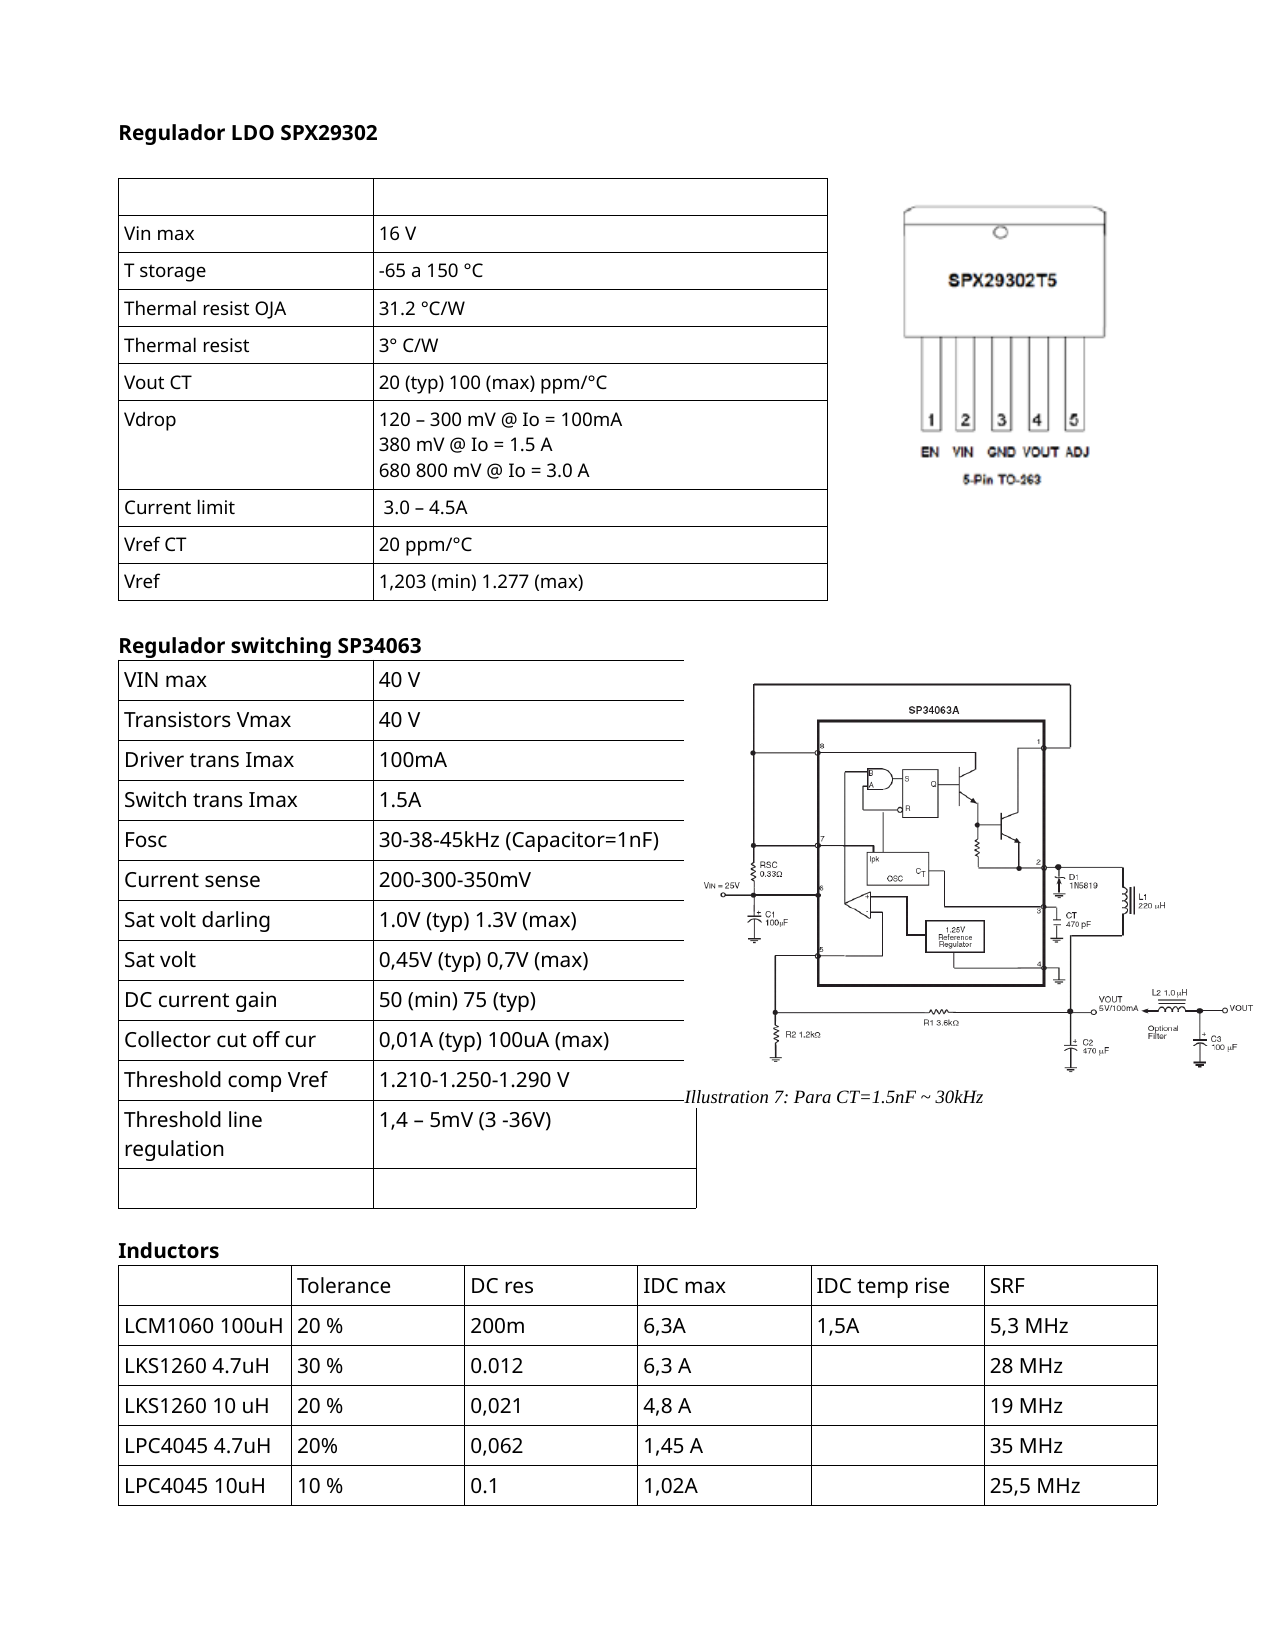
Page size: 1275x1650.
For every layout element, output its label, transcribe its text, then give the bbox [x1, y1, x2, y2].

table_cell 6,3A [638, 1306, 811, 1345]
table_cell 1.210-1.250-1.290 V [374, 1061, 684, 1099]
table_header [119, 1266, 291, 1305]
table_cell 200-300-350mV [374, 861, 684, 899]
table_cell 1,203 (min) 1.277 (max) [374, 564, 827, 600]
table_cell 0,021 [465, 1386, 637, 1425]
table_cell Threshold comp Vref [119, 1061, 373, 1099]
text Regulador LDO SPX29302 [118, 118, 1157, 147]
table_cell 20 % [292, 1306, 464, 1345]
table_cell 30-38-45kHz (Capacitor=1nF) [374, 821, 684, 859]
table_cell 20 ppm/°C [374, 527, 827, 563]
table_cell 1.5A [374, 781, 684, 819]
table_cell LKS1260 10 uH [119, 1386, 291, 1425]
table_cell [812, 1386, 984, 1425]
table_cell 28 MHz [985, 1346, 1157, 1385]
table_cell 4,8 A [638, 1386, 811, 1425]
table_cell Vdrop [119, 401, 373, 488]
table_cell 3.0 – 4.5A [374, 490, 827, 526]
table_cell 0,062 [465, 1426, 637, 1465]
table_cell Vref [119, 564, 373, 600]
table_cell 50 (min) 75 (typ) [374, 981, 684, 1019]
table_cell Fosc [119, 821, 373, 859]
table_cell Thermal resist [119, 327, 373, 363]
table_cell Threshold line regulation [119, 1101, 373, 1168]
table_header [119, 179, 373, 215]
table_cell Sat volt darling [119, 901, 373, 939]
table_header 40 V [374, 661, 684, 699]
table_cell [374, 1169, 696, 1208]
table_cell 120 – 300 mV @ Io = 100mA 380 mV @ Io = 1.5 A 680 800 mV @ Io = 3.0 A [374, 401, 827, 488]
table_cell 3° C/W [374, 327, 827, 363]
table_cell 1,4 – 5mV (3 -36V) [374, 1101, 696, 1168]
table_cell Transistors Vmax [119, 701, 373, 739]
table_cell 30 % [292, 1346, 464, 1385]
table_cell 0.012 [465, 1346, 637, 1385]
table_cell 6,3 A [638, 1346, 811, 1385]
table_header [374, 179, 827, 215]
table_header IDC max [638, 1266, 811, 1305]
table_cell Current limit [119, 490, 373, 526]
picture [849, 177, 1176, 500]
table_cell 0.1 [465, 1466, 637, 1505]
table_cell Switch trans Imax [119, 781, 373, 819]
table_cell 200m [465, 1306, 637, 1345]
table_cell LKS1260 4.7uH [119, 1346, 291, 1385]
text Inductors [118, 1236, 1157, 1265]
table_cell 40 V [374, 701, 684, 739]
table_cell 19 MHz [985, 1386, 1157, 1425]
table_cell [812, 1466, 984, 1505]
table_cell 20 (typ) 100 (max) ppm/°C [374, 364, 827, 400]
table_cell Current sense [119, 861, 373, 899]
table_cell Driver trans Imax [119, 741, 373, 779]
table_cell 0,01A (typ) 100uA (max) [374, 1021, 684, 1059]
table_cell LCM1060 100uH [119, 1306, 291, 1345]
table_cell Collector cut off cur [119, 1021, 373, 1059]
table_header DC res [465, 1266, 637, 1305]
table_header IDC temp rise [812, 1266, 984, 1305]
table_cell 1,45 A [638, 1426, 811, 1465]
table_cell [812, 1426, 984, 1465]
table_cell 5,3 MHz [985, 1306, 1157, 1345]
table_cell Sat volt [119, 941, 373, 979]
table_cell [119, 1169, 373, 1208]
table_cell 1,5A [812, 1306, 984, 1345]
table_cell DC current gain [119, 981, 373, 1019]
table_cell 31.2 °C/W [374, 290, 827, 326]
table_cell LPC4045 10uH [119, 1466, 291, 1505]
table_header VIN max [119, 661, 373, 699]
table_cell 35 MHz [985, 1426, 1157, 1465]
table_cell 20 % [292, 1386, 464, 1425]
table_header SRF [985, 1266, 1157, 1305]
table_cell 25,5 MHz [985, 1466, 1157, 1505]
table_cell [812, 1346, 984, 1385]
table_cell 100mA [374, 741, 684, 779]
table_cell Vout CT [119, 364, 373, 400]
text Illustration 7: Para CT=1.5nF ~ 30kHz [684, 1087, 1275, 1108]
table_cell 1,02A [638, 1466, 811, 1505]
table_cell T storage [119, 253, 373, 289]
table_cell Thermal resist OJA [119, 290, 373, 326]
table_cell LPC4045 4.7uH [119, 1426, 291, 1465]
table_cell 0,45V (typ) 0,7V (max) [374, 941, 684, 979]
table_cell 20% [292, 1426, 464, 1465]
table_cell 16 V [374, 216, 827, 252]
text Regulador switching SP34063 [118, 631, 1275, 670]
table_cell 10 % [292, 1466, 464, 1505]
table_cell Vref CT [119, 527, 373, 563]
table_cell Vin max [119, 216, 373, 252]
table_cell 1.0V (typ) 1.3V (max) [374, 901, 684, 939]
table_header Tolerance [292, 1266, 464, 1305]
picture [684, 670, 1275, 1087]
table_cell -65 a 150 °C [374, 253, 827, 289]
